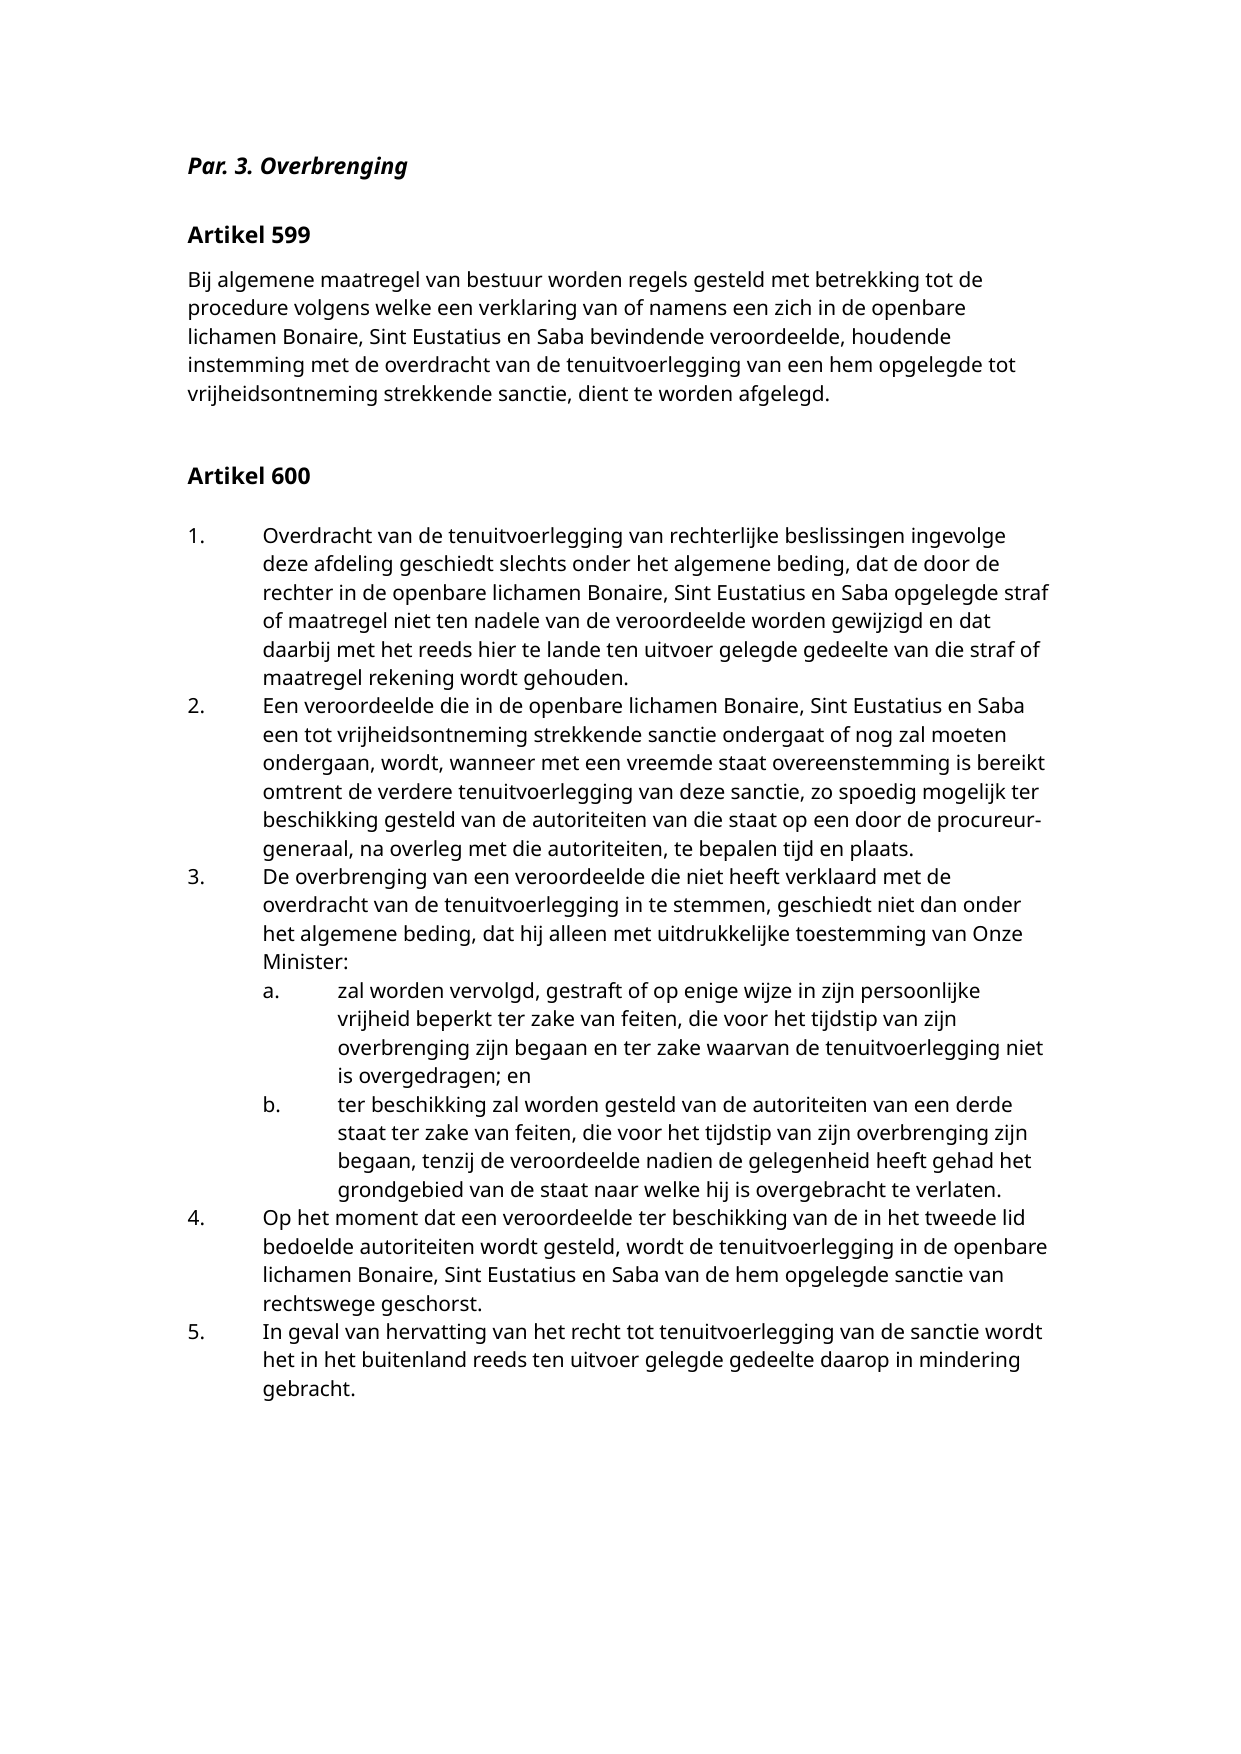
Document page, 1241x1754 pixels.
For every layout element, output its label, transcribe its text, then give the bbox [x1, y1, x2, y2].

list Overdracht van de tenuitvoerlegging van rechterlijke beslissingen ingevolge deze afdeling geschiedt slechts onder het algemene beding, dat de door de rechter in de openbare lichamen Bonaire, Sint Eustatius en Saba opgelegde straf of maatregel niet ten nadele van de veroordeelde worden gewijzigd en dat daarbij met het reeds hier te lande ten uitvoer gelegde gedeelte van die straf of maatregel rekening wordt gehouden. [187, 521, 1053, 692]
list ter beschikking zal worden gesteld van de autoriteiten van een derde staat ter zake van feiten, die voor het tijdstip van zijn overbrenging zijn begaan, tenzij de veroordeelde nadien de gelegenheid heeft gehad het grondgebied van de staat naar welke hij is overgebracht te verlaten. [262, 1090, 1053, 1203]
list zal worden vervolgd, gestraft of op enige wijze in zijn persoonlijke vrijheid beperkt ter zake van feiten, die voor het tijdstip van zijn overbrenging zijn begaan en ter zake waarvan de tenuitvoerlegging niet is overgedragen; en [262, 976, 1053, 1090]
list Op het moment dat een veroordeelde ter beschikking van de in het tweede lid bedoelde autoriteiten wordt gesteld, wordt de tenuitvoerlegging in de openbare lichamen Bonaire, Sint Eustatius en Saba van de hem opgelegde sanctie van rechtswege geschorst. [187, 1203, 1053, 1317]
text Bij algemene maatregel van bestuur worden regels gesteld met betrekking tot de procedure volgens welke een verklaring van of namens een zich in de openbare lichamen Bonaire, Sint Eustatius en Saba bevindende veroordeelde, houdende instemming met de overdracht van de tenuitvoerlegging van een hem opgelegde tot vrijheidsontneming strekkende sanctie, dient te worden afgelegd. [187, 265, 1053, 407]
subtitle Artikel 600 [187, 460, 1053, 491]
list In geval van hervatting van het recht tot tenuitvoerlegging van de sanctie wordt het in het buitenland reeds ten uitvoer gelegde gedeelte daarop in mindering gebracht. [187, 1317, 1053, 1402]
list De overbrenging van een veroordeelde die niet heeft verklaard met de overdracht van de tenuitvoerlegging in te stemmen, geschiedt niet dan onder het algemene beding, dat hij alleen met uitdrukkelijke toestemming van Onze Minister: [187, 862, 1053, 976]
list Een veroordeelde die in de openbare lichamen Bonaire, Sint Eustatius en Saba een tot vrijheidsontneming strekkende sanctie ondergaat of nog zal moeten ondergaan, wordt, wanneer met een vreemde staat overeenstemming is bereikt omtrent de verdere tenuitvoerlegging van deze sanctie, zo spoedig mogelijk ter beschikking gesteld van de autoriteiten van die staat op een door de procureur-generaal, na overleg met die autoriteiten, te bepalen tijd en plaats. [187, 692, 1053, 862]
subtitle Artikel 599 [187, 219, 1053, 250]
subtitle Par. 3. Overbrenging [187, 150, 1053, 181]
